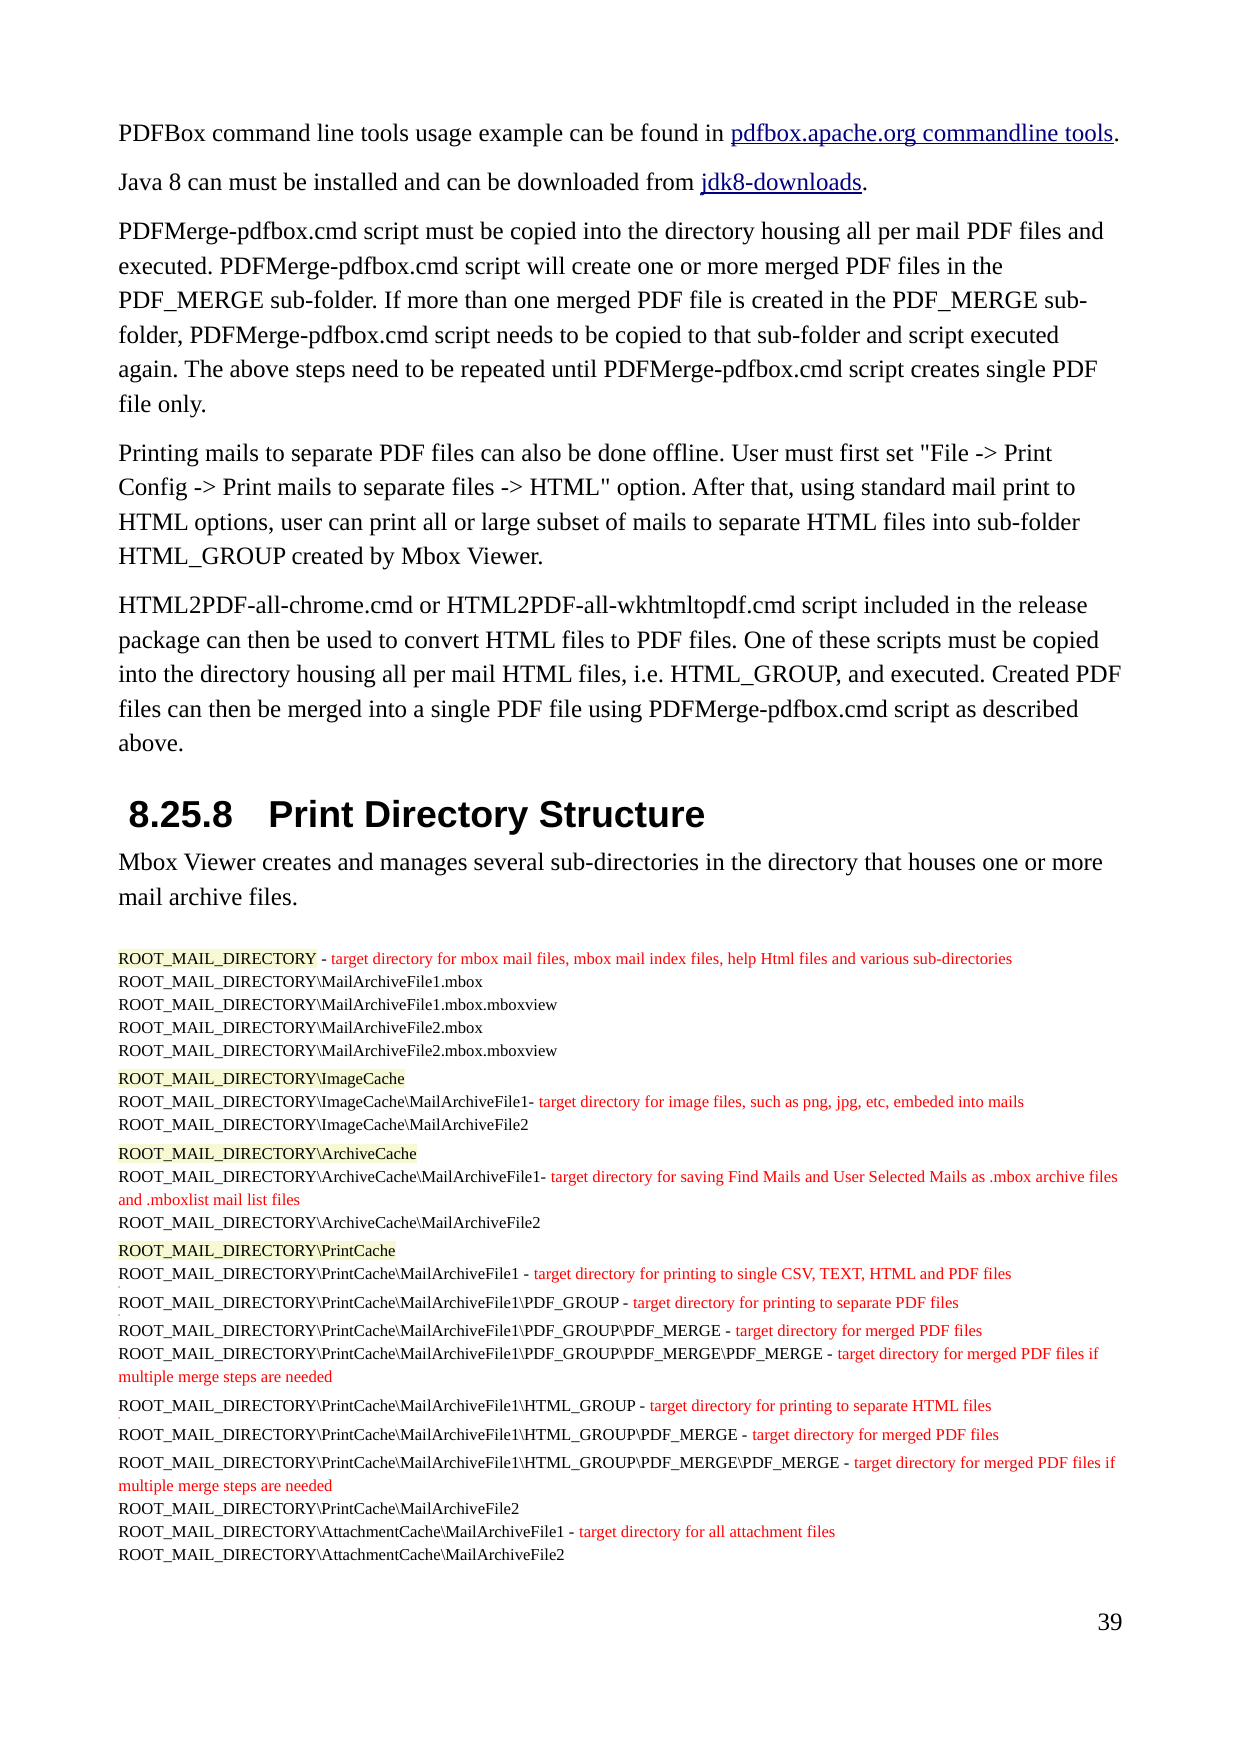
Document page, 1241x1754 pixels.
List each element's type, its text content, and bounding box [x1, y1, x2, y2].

text PDFBox command line tools usage example can be found in pdfbox.apache.org commandline tools. [118, 118, 1122, 147]
text PDFMerge-pdfbox.cmd script must be copied into the directory housing all per mail PDF files and executed. PDFMerge-pdfbox.cmd script will create one or more merged PDF files in the PDF_MERGE sub-folder. If more than one merged PDF file is created in the PDF_MERGE sub-folder, PDFMerge-pdfbox.cmd script needs to be copied to that sub-folder and script executed again. The above steps need to be repeated until PDFMerge-pdfbox.cmd script creates single PDF file only. [118, 216, 1122, 417]
text Java 8 can must be installed and can be downloaded from jdk8-downloads. [118, 167, 1122, 196]
subtitle Print Directory Structure [118, 792, 1122, 835]
text HTML2PDF-all-chrome.cmd or HTML2PDF-all-wkhtmltopdf.cmd script included in the release package can then be used to convert HTML files to PDF files. One of these scripts must be copied into the directory housing all per mail HTML files, i.e. HTML_GROUP, and executed. Created PDF files can then be merged into a single PDF file using PDFMerge-pdfbox.cmd script as described above. [118, 590, 1122, 757]
text Mbox Viewer creates and manages several sub-directories in the directory that houses one or more mail archive files. ROOT_MAIL_DIRECTORY - target directory for mbox mail files, mbox mail index files, help Html files and various sub-directories ROOT_MAIL_DIRECTORY\MailArchiveFile1.mbox ROOT_MAIL_DIRECTORY\MailArchiveFile1.mbox.mboxview ROOT_MAIL_DIRECTORY\MailArchiveFile2.mbox ROOT_MAIL_DIRECTORY\MailArchiveFile2.mbox.mboxview ROOT_MAIL_DIRECTORY\ImageCache ROOT_MAIL_DIRECTORY\ImageCache\MailArchiveFile1- target directory for image files, such as png, jpg, etc, embeded into mails ROOT_MAIL_DIRECTORY\ImageCache\MailArchiveFile2 ROOT_MAIL_DIRECTORY\ArchiveCache ROOT_MAIL_DIRECTORY\ArchiveCache\MailArchiveFile1- target directory for saving Find Mails and User Selected Mails as .mbox archive files and .mboxlist mail list files ROOT_MAIL_DIRECTORY\ArchiveCache\MailArchiveFile2 ROOT_MAIL_DIRECTORY\PrintCache ROOT_MAIL_DIRECTORY\PrintCache\MailArchiveFile1 - target directory for printing to single CSV, TEXT, HTML and PDF files z ROOT_MAIL_DIRECTORY\PrintCache\MailArchiveFile1\PDF_GROUP - target directory for printing to separate PDF files z ROOT_MAIL_DIRECTORY\PrintCache\MailArchiveFile1\PDF_GROUP\PDF_MERGE - target directory for merged PDF files ROOT_MAIL_DIRECTORY\PrintCache\MailArchiveFile1\PDF_GROUP\PDF_MERGE\PDF_MERGE - target directory for merged PDF files if multiple merge steps are needed ROOT_MAIL_DIRECTORY\PrintCache\MailArchiveFile1\HTML_GROUP - target directory for printing to separate HTML files z ROOT_MAIL_DIRECTORY\PrintCache\MailArchiveFile1\HTML_GROUP\PDF_MERGE - target directory for merged PDF files ROOT_MAIL_DIRECTORY\PrintCache\MailArchiveFile1\HTML_GROUP\PDF_MERGE\PDF_MERGE - target directory for merged PDF files if multiple merge steps are needed ROOT_MAIL_DIRECTORY\PrintCache\MailArchiveFile2 ROOT_MAIL_DIRECTORY\AttachmentCache\MailArchiveFile1 - target directory for all attachment files ROOT_MAIL_DIRECTORY\AttachmentCache\MailArchiveFile2 [118, 847, 1122, 1564]
text Printing mails to separate PDF files can also be done offline. User must first set "File -> Print Config -> Print mails to separate files -> HTML" option. After that, using standard mail print to HTML options, user can print all or large subset of mails to separate HTML files into sub-folder HTML_GROUP created by Mbox Viewer. [118, 438, 1122, 570]
